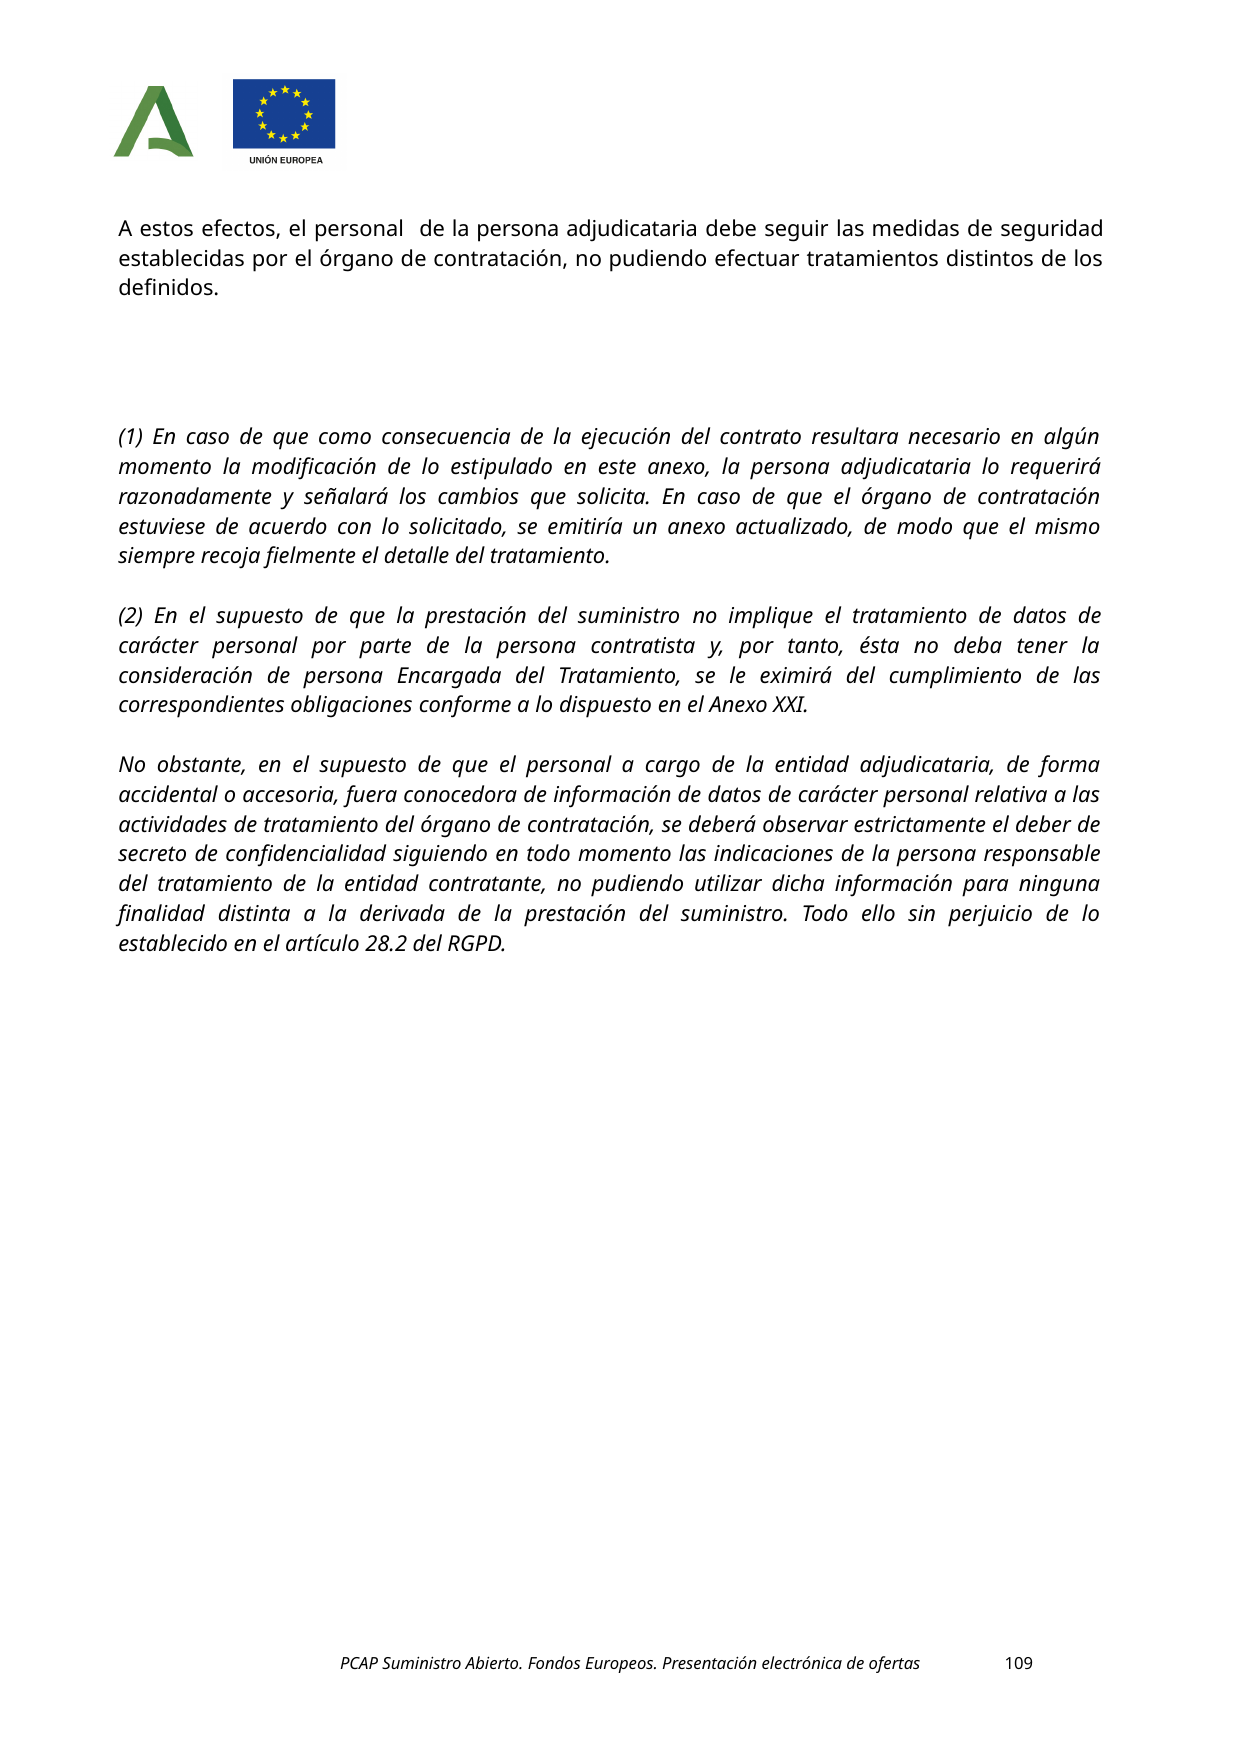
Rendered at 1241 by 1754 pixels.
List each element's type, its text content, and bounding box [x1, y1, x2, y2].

picture [109, 81, 198, 161]
text No obstante, en el supuesto de que el personal a cargo de la entidad adjudicataria, de forma accidental o accesoria, fuera conocedora de información de datos de carácter personal relativa a las actividades de tratamiento del órgano de contratación, se deberá observar estrictamente el deber de secreto de confidencialidad siguiendo en todo momento las indicaciones de la persona responsable del tratamiento de la entidad contratante, no pudiendo utilizar dicha información para ninguna finalidad distinta a la derivada de la prestación del suministro. Todo ello sin perjuicio de lo establecido en el artículo 28.2 del RGPD. [118, 749, 1104, 957]
text (1) En caso de que como consecuencia de la ejecución del contrato resultara necesario en algún momento la modificación de lo estipulado en este anexo, la persona adjudicataria lo requerirá razonadamente y señalará los cambios que solicita. En caso de que el órgano de contratación estuviese de acuerdo con lo solicitado, se emitiría un anexo actualizado, de modo que el mismo siempre recoja fielmente el detalle del tratamiento. [118, 421, 1104, 570]
text A estos efectos, el personal de la persona adjudicataria debe seguir las medidas de seguridad establecidas por el órgano de contratación, no pudiendo efectuar tratamientos distintos de los definidos. [118, 213, 1104, 302]
picture [221, 73, 347, 171]
text (2) En el supuesto de que la prestación del suministro no implique el tratamiento de datos de carácter personal por parte de la persona contratista y, por tanto, ésta no deba tener la consideración de persona Encargada del Tratamiento, se le eximirá del cumplimiento de las correspondientes obligaciones conforme a lo dispuesto en el Anexo XXI. [118, 600, 1104, 719]
